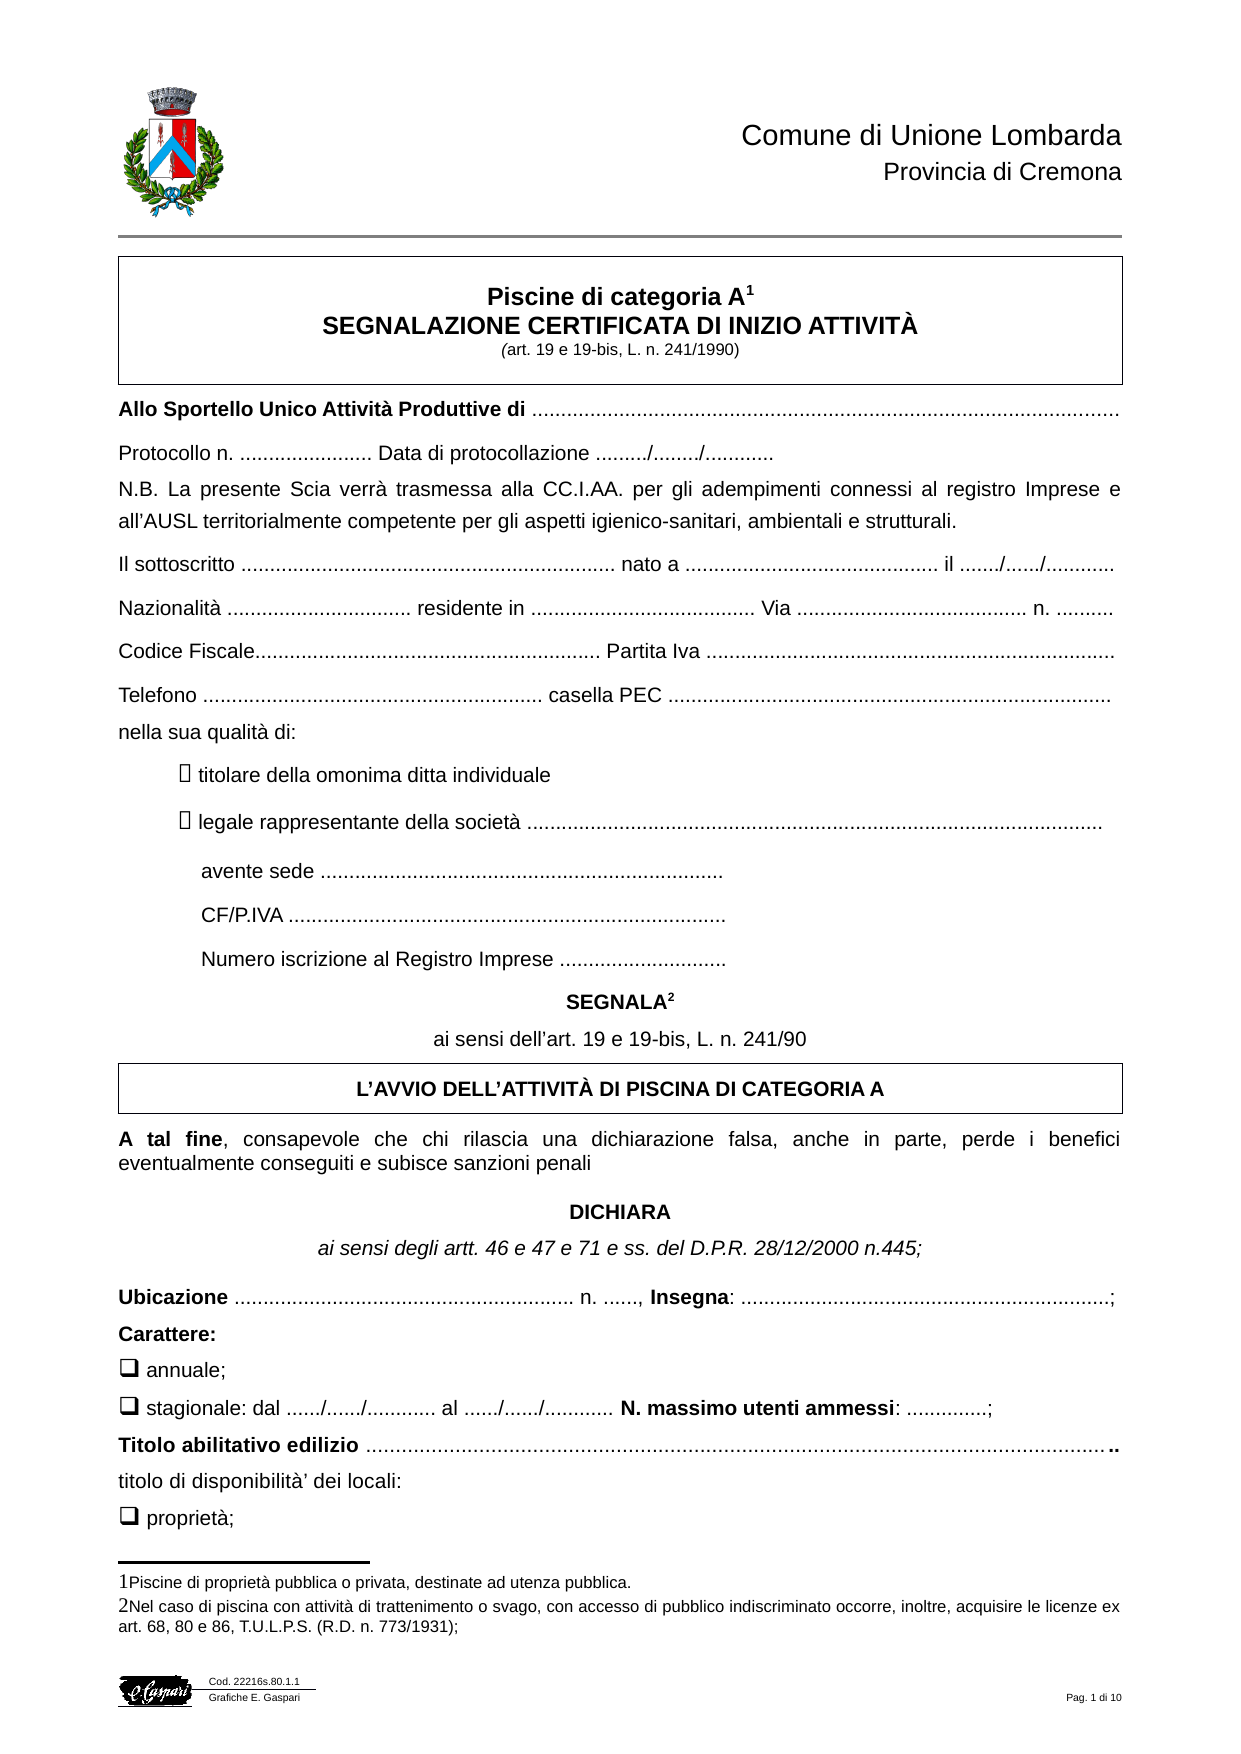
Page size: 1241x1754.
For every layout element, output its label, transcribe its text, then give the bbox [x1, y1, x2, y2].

text DICHIARA [118, 1199, 1122, 1223]
text  legale rappresentante della società .................................................................................................... [177, 802, 1122, 837]
text N.B. La presente Scia verrà trasmessa alla CC.I.AA. per gli adempimenti connessi al registro Imprese e all’AUSL territorialmente competente per gli aspetti igienico-sanitari, ambientali e strutturali. [118, 477, 1122, 532]
text  proprietà; [118, 1506, 1122, 1531]
text Ubicazione ........................................................... n. ......, Insegna: ................................................................; [118, 1285, 1122, 1309]
text Comune di Unione Lombarda [118, 118, 1122, 152]
text CF/P.IVA ............................................................................ [201, 903, 1122, 927]
text Titolo abilitativo edilizio .............................................................................................................................. [118, 1433, 1122, 1457]
text Provincia di Cremona [118, 157, 1122, 185]
text Protocollo n. ....................... Data di protocollazione ........./......../............ [118, 441, 1122, 465]
picture [118, 1674, 192, 1706]
text Nazionalità ................................ residente in ....................................... Via ........................................ n. .......... [118, 596, 1122, 620]
text titolo di disponibilità’ dei locali: [118, 1469, 1122, 1493]
picture [168, 152, 177, 157]
text Telefono ........................................................... casella PEC ............................................................................. [118, 683, 1122, 707]
table_header L’AVVIO DELL’ATTIVITÀ DI PISCINA DI CATEGORIA A [119, 1064, 1122, 1113]
text Codice Fiscale............................................................ Partita Iva ....................................................................... [118, 639, 1122, 663]
text A tal fine, consapevole che chi rilascia una dichiarazione falsa, anche in parte, perde i benefici eventualmente conseguiti e subisce sanzioni penali [118, 1127, 1122, 1174]
text Il sottoscritto ................................................................. nato a ............................................ il ......./....../............ [118, 552, 1122, 576]
picture [122, 152, 157, 157]
picture [122, 87, 224, 118]
text SEGNALA [118, 990, 1122, 1014]
text ai sensi dell’art. 19 e 19-bis, L. n. 241/90 [118, 1027, 1122, 1051]
text Nel caso di piscina con attività di trattenimento o svago, con accesso di pubblico indiscriminato occorre, inoltre, acquisire le licenze ex art. 68, 80 e 86, T.U.L.P.S. (R.D. n. 773/1931); [118, 1593, 1122, 1636]
text ai sensi degli artt. 46 e 47 e 71 e ss. del D.P.R. 28/12/2000 n.445; [118, 1236, 1122, 1260]
picture [188, 152, 224, 157]
text  stagionale: dal ....../....../............ al ....../....../............ N. massimo utenti ammessi: ..............; [118, 1395, 1122, 1420]
text Carattere: [118, 1321, 1122, 1345]
text nella sua qualità di: [118, 719, 1122, 743]
text avente sede ...................................................................... [201, 859, 1122, 883]
picture [122, 185, 224, 219]
text Numero iscrizione al Registro Imprese ............................. [201, 947, 1122, 971]
text  annuale; [118, 1358, 1122, 1383]
text Allo Sportello Unico Attività Produttive di [118, 397, 1122, 421]
table_header Piscine di categoria A SEGNALAZIONE CERTIFICATA DI INIZIO ATTIVITÀ (art. 19 e 19-bis, L. n. 241/1990) [119, 257, 1122, 384]
text  titolare della omonima ditta individuale [177, 756, 1122, 790]
